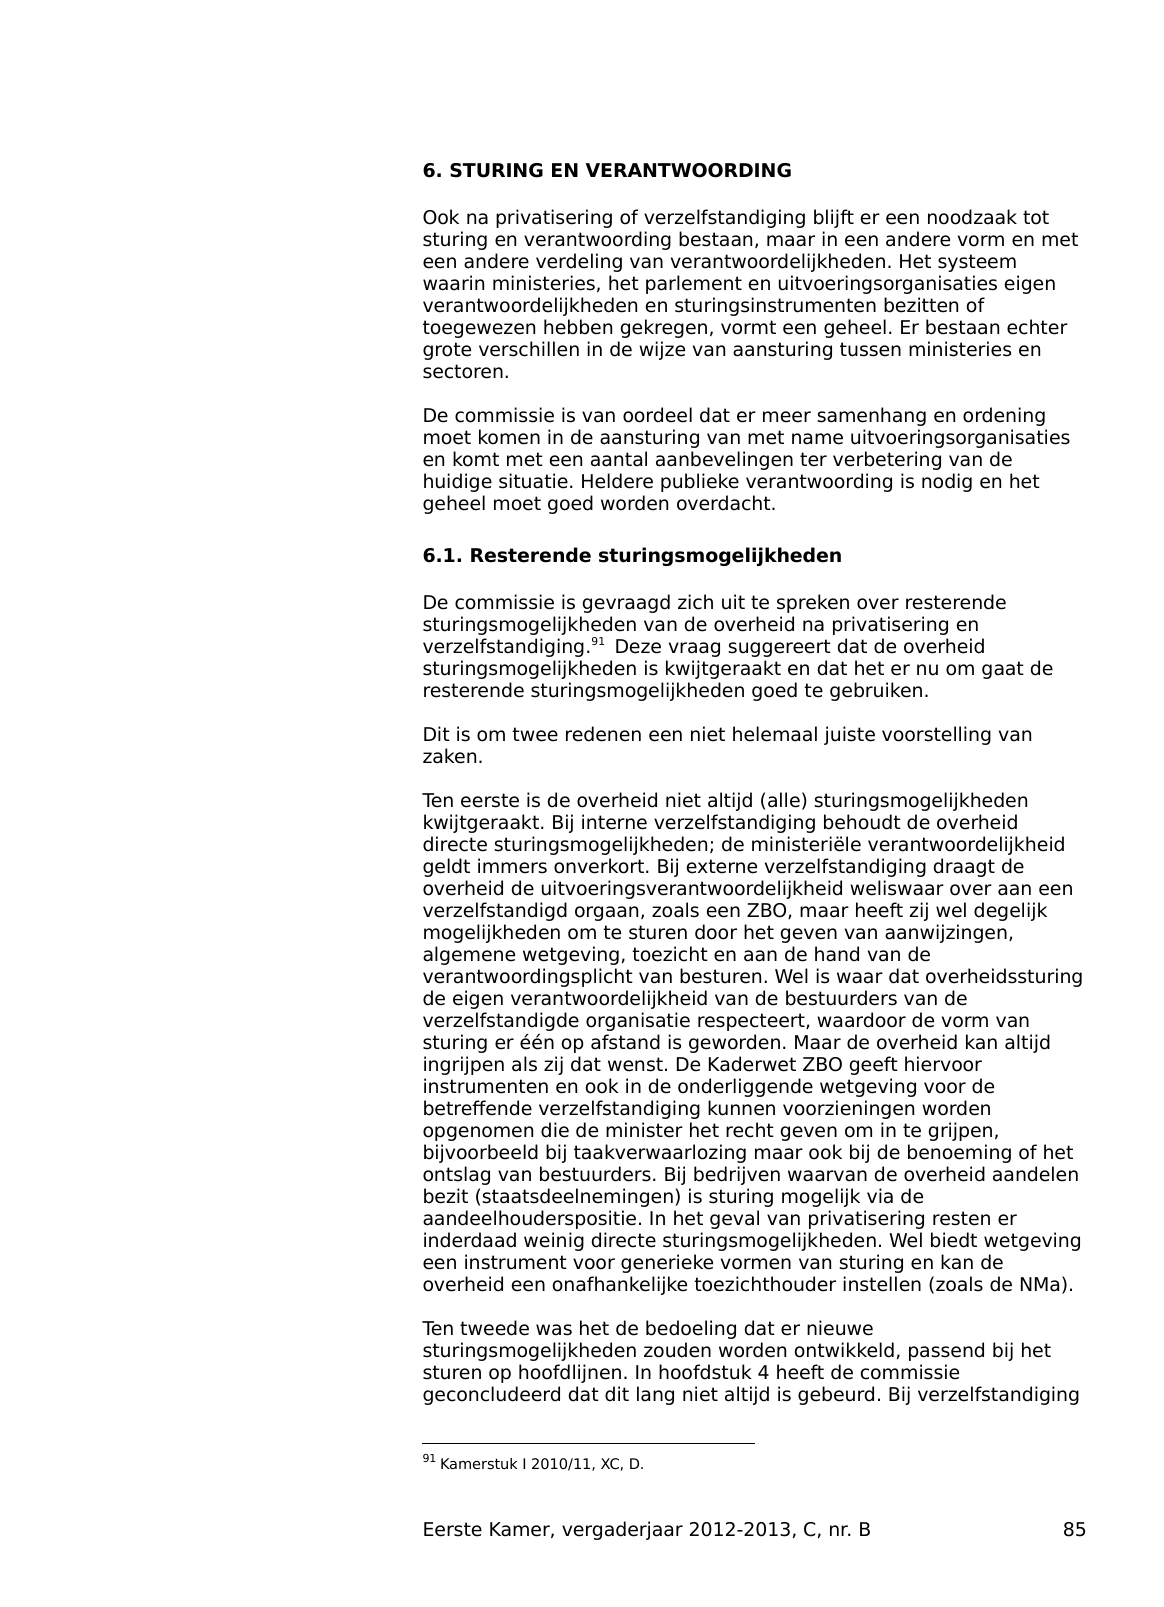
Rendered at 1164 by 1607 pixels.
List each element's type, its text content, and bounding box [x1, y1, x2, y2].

text Kamerstuk I 2010/11, XC, D. [422, 1452, 1087, 1474]
text De commissie is van oordeel dat er meer samenhang en ordening moet komen in de aansturing van met name uitvoeringsorganisaties en komt met een aantal aanbevelingen ter verbetering van de huidige situatie. Heldere publieke verantwoording is nodig en het geheel moet goed worden overdacht. [422, 405, 1087, 515]
text Dit is om twee redenen een niet helemaal juiste voorstelling van zaken. [422, 724, 1087, 768]
subtitle 6.1. Resterende sturingsmogelijkheden [422, 545, 1087, 567]
text De commissie is gevraagd zich uit te spreken over resterende sturingsmogelijkheden van de overheid na privatisering en verzelfstandiging. Deze vraag suggereert dat de overheid sturingsmogelijkheden is kwijtgeraakt en dat het er nu om gaat de resterende sturingsmogelijkheden goed te gebruiken. [422, 592, 1087, 702]
text Ten eerste is de overheid niet altijd (alle) sturingsmogelijkheden kwijtgeraakt. Bij interne verzelfstandiging behoudt de overheid directe sturingsmogelijkheden; de ministeriële verantwoordelijkheid geldt immers onverkort. Bij externe verzelfstandiging draagt de overheid de uitvoeringsverantwoordelijkheid weliswaar over aan een verzelfstandigd orgaan, zoals een ZBO, maar heeft zij wel degelijk mogelijkheden om te sturen door het geven van aanwijzingen, algemene wetgeving, toezicht en aan de hand van de verantwoordingsplicht van besturen. Wel is waar dat overheidssturing de eigen verantwoordelijkheid van de bestuurders van de verzelfstandigde organisatie respecteert, waardoor de vorm van sturing er één op afstand is geworden. Maar de overheid kan altijd ingrijpen als zij dat wenst. De Kaderwet ZBO geeft hiervoor instrumenten en ook in de onderliggende wetgeving voor de betreffende verzelfstandiging kunnen voorzieningen worden opgenomen die de minister het recht geven om in te grijpen, bijvoorbeeld bij taakverwaarlozing maar ook bij de benoeming of het ontslag van bestuurders. Bij bedrijven waarvan de overheid aandelen bezit (staatsdeelnemingen) is sturing mogelijk via de aandeelhouderspositie. In het geval van privatisering resten er inderdaad weinig directe sturingsmogelijkheden. Wel biedt wetgeving een instrument voor generieke vormen van sturing en kan de overheid een onafhankelijke toezichthouder instellen (zoals de NMa). [422, 790, 1087, 1296]
subtitle 6. STURING EN VERANTWOORDING [422, 160, 1087, 182]
text Ten tweede was het de bedoeling dat er nieuwe sturingsmogelijkheden zouden worden ontwikkeld, passend bij het sturen op hoofdlijnen. In hoofdstuk 4 heeft de commissie geconcludeerd dat dit lang niet altijd is gebeurd. Bij verzelfstandiging [422, 1318, 1087, 1406]
text Ook na privatisering of verzelfstandiging blijft er een noodzaak tot sturing en verantwoording bestaan, maar in een andere vorm en met een andere verdeling van verantwoordelijkheden. Het systeem waarin ministeries, het parlement en uitvoeringsorganisaties eigen verantwoordelijkheden en sturingsinstrumenten bezitten of toegewezen hebben gekregen, vormt een geheel. Er bestaan echter grote verschillen in de wijze van aansturing tussen ministeries en sectoren. [422, 207, 1087, 383]
